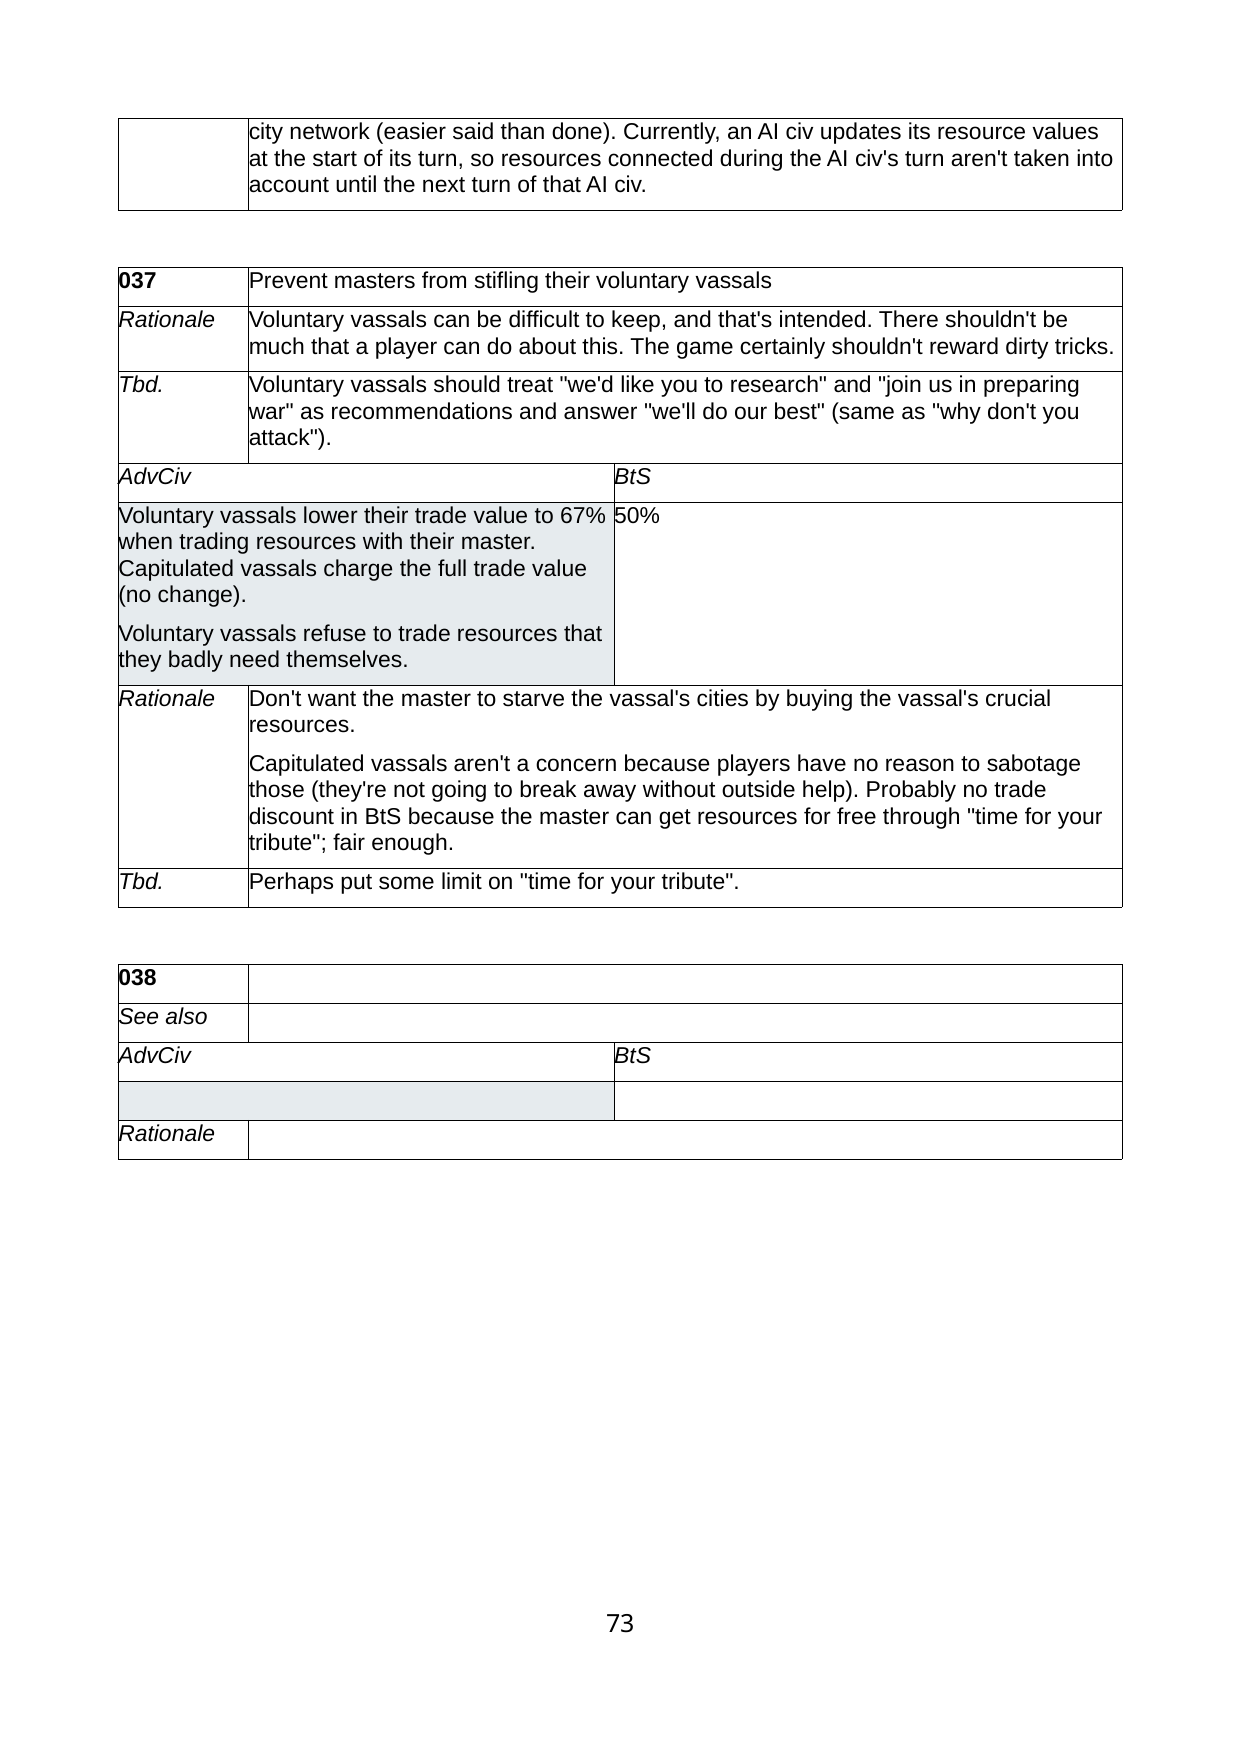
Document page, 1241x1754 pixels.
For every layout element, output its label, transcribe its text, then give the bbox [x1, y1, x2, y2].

table_cell AdvCiv [119, 1043, 614, 1081]
table_cell Rationale [119, 307, 248, 371]
table_cell [249, 1121, 1122, 1158]
table_cell [249, 1004, 1122, 1042]
table_cell city network (easier said than done). Currently, an AI civ updates its resource values at the start of its turn, so resources connected during the AI civ's turn aren't taken into account until the next turn of that AI civ. [249, 119, 1122, 210]
table_header 038 [119, 965, 248, 1003]
table_cell Rationale [119, 1121, 248, 1158]
table_cell Tbd. [119, 869, 248, 907]
table_cell Tbd. [119, 372, 248, 463]
table_cell [119, 119, 248, 210]
table_cell [615, 1082, 1122, 1120]
table_cell AdvCiv [119, 464, 614, 502]
table_header 037 [119, 268, 248, 306]
table_cell Rationale [119, 686, 248, 868]
table_cell BtS [615, 1043, 1122, 1081]
table_cell Voluntary vassals should treat "we'd like you to research" and "join us in preparing war" as recommendations and answer "we'll do our best" (same as "why don't you attack"). [249, 372, 1122, 463]
table_cell Voluntary vassals can be difficult to keep, and that's intended. There shouldn't be much that a player can do about this. The game certainly shouldn't reward dirty tricks. [249, 307, 1122, 371]
table_cell Don't want the master to starve the vassal's cities by buying the vassal's crucial resources. Capitulated vassals aren't a concern because players have no reason to sabotage those (they're not going to break away without outside help). Probably no trade discount in BtS because the master can get resources for free through "time for your tribute"; fair enough. [249, 686, 1122, 868]
table_cell [119, 1082, 614, 1120]
table_cell 50% [615, 503, 1122, 685]
table_header [249, 965, 1122, 1003]
table_cell See also [119, 1004, 248, 1042]
table_cell BtS [615, 464, 1122, 502]
table_cell Perhaps put some limit on "time for your tribute". [249, 869, 1122, 907]
table_header Prevent masters from stifling their voluntary vassals [249, 268, 1122, 306]
table_cell Voluntary vassals lower their trade value to 67% when trading resources with their master. Capitulated vassals charge the full trade value (no change). Voluntary vassals refuse to trade resources that they badly need themselves. [119, 503, 614, 685]
